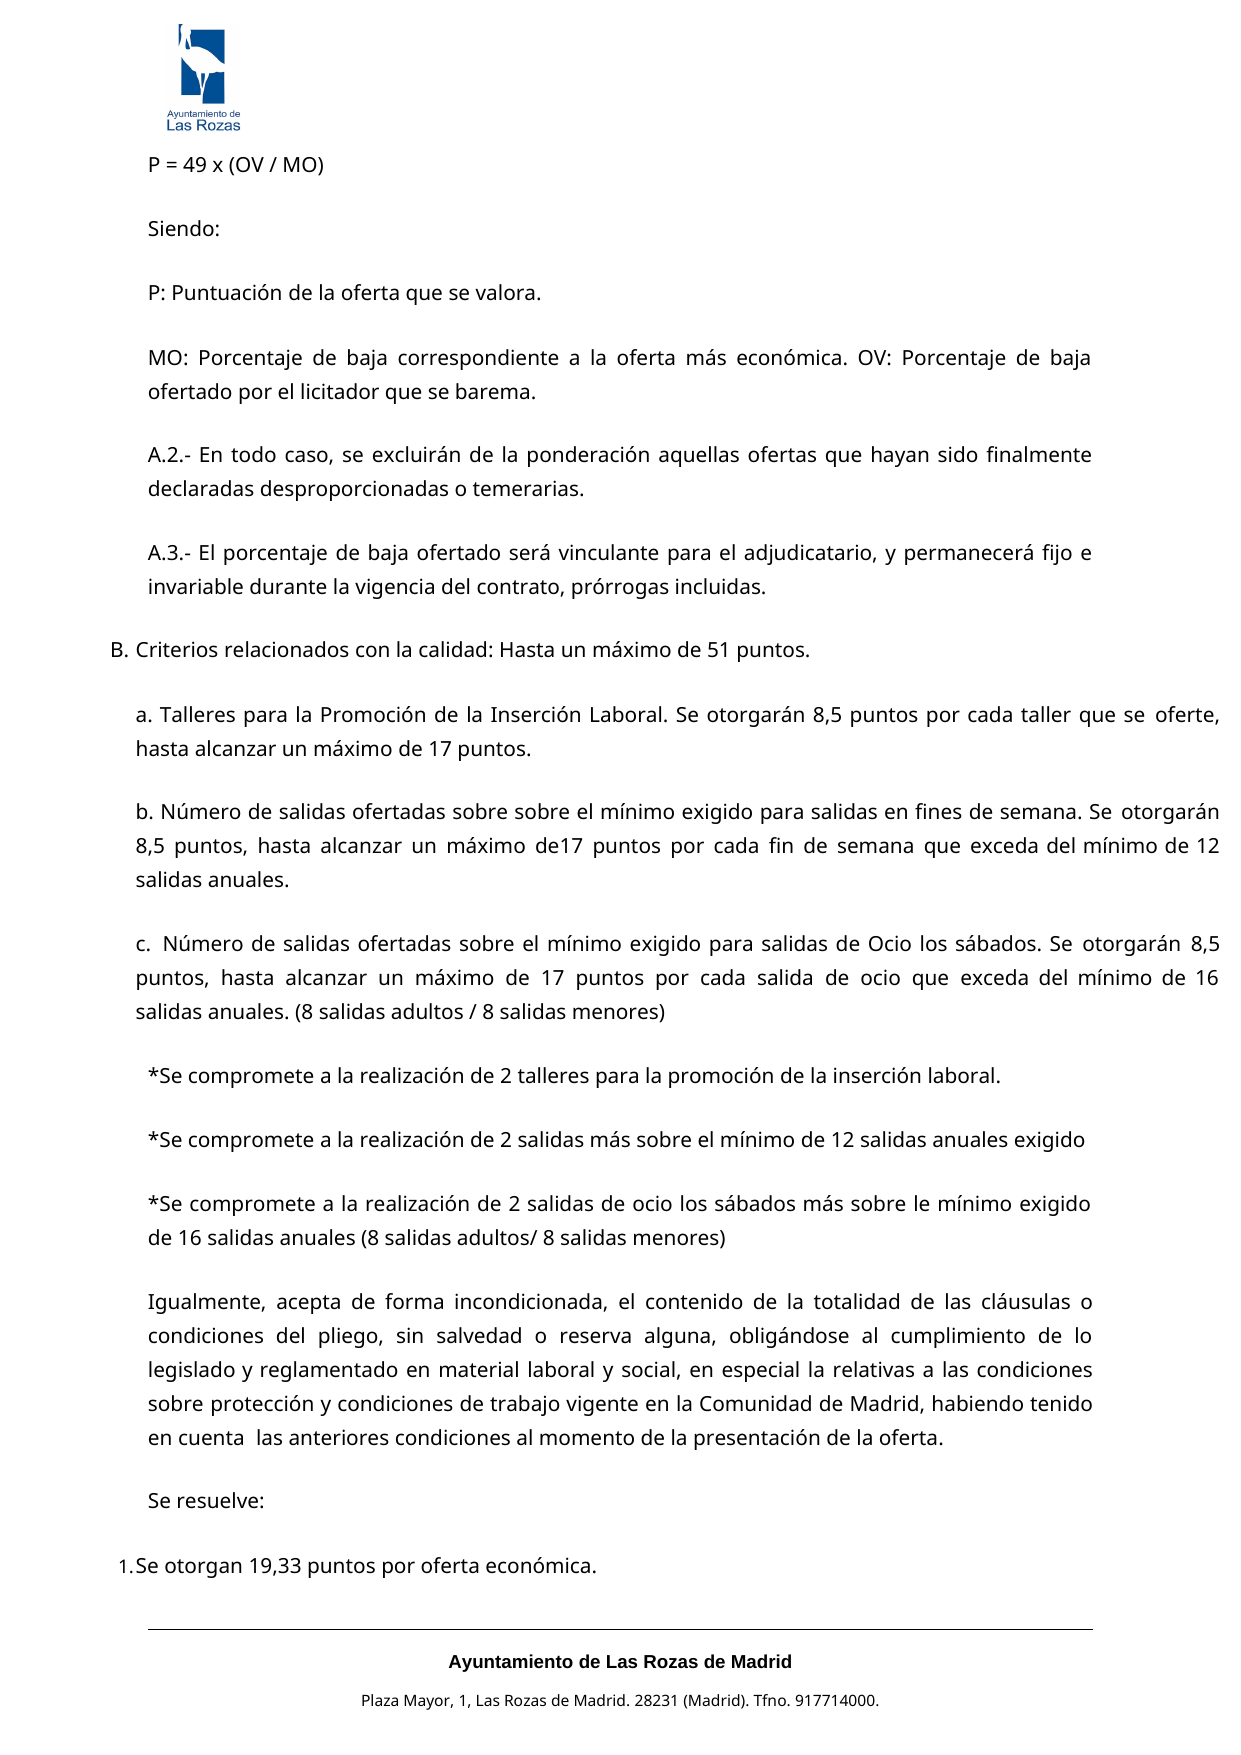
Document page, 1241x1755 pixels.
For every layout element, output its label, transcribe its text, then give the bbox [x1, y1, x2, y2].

text Igualmente, acepta de forma incondicionada, el contenido de la totalidad de las cláusulas o condiciones del pliego, sin salvedad o reserva alguna, obligándose al cumplimiento de lo legislado y reglamentado en material laboral y social, en especial la relativas a las condiciones sobre protección y condiciones de trabajo vigente en la Comunidad de Madrid, habiendo tenido en cuenta las anteriores condiciones al momento de la presentación de la oferta. [148, 1287, 1093, 1452]
text P: Puntuación de la oferta que se valora. [148, 278, 1220, 307]
list Talleres para la Promoción de la Inserción Laboral. Se otorgarán 8,5 puntos por cada taller que se oferte, hasta alcanzar un máximo de 17 puntos. [135, 700, 1220, 762]
text MO: Porcentaje de baja correspondiente a la oferta más económica. OV: Porcentaje de baja ofertado por el licitador que se barema. [148, 343, 1093, 405]
text A.2.- En todo caso, se excluirán de la ponderación aquellas ofertas que hayan sido finalmente declaradas desproporcionadas o temerarias. [148, 440, 1093, 503]
text P = 49 x (OV / MO) [148, 150, 1220, 178]
list Número de salidas ofertadas sobre el mínimo exigido para salidas de Ocio los sábados. Se otorgarán 8,5 puntos, hasta alcanzar un máximo de 17 puntos por cada salida de ocio que exceda del mínimo de 16 salidas anuales. (8 salidas adultos / 8 salidas menores) [135, 929, 1220, 1026]
text *Se compromete a la realización de 2 salidas más sobre el mínimo de 12 salidas anuales exigido [148, 1125, 1220, 1153]
text Siendo: [148, 214, 1220, 243]
list Número de salidas ofertadas sobre sobre el mínimo exigido para salidas en fines de semana. Se otorgarán 8,5 puntos, hasta alcanzar un máximo de17 puntos por cada fin de semana que exceda del mínimo de 12 salidas anuales. [135, 797, 1220, 894]
text *Se compromete a la realización de 2 talleres para la promoción de la inserción laboral. [148, 1061, 1220, 1089]
list Criterios relacionados con la calidad: Hasta un máximo de 51 puntos. [110, 636, 1220, 664]
text Se resuelve: [148, 1487, 1220, 1515]
text *Se compromete a la realización de 2 salidas de ocio los sábados más sobre le mínimo exigido de 16 salidas anuales (8 salidas adultos/ 8 salidas menores) [148, 1189, 1093, 1252]
text A.3.- El porcentaje de baja ofertado será vinculante para el adjudicatario, y permanecerá fijo e invariable durante la vigencia del contrato, prórrogas incluidas. [148, 538, 1093, 601]
list Se otorgan 19,33 puntos por oferta económica. [118, 1551, 1220, 1579]
